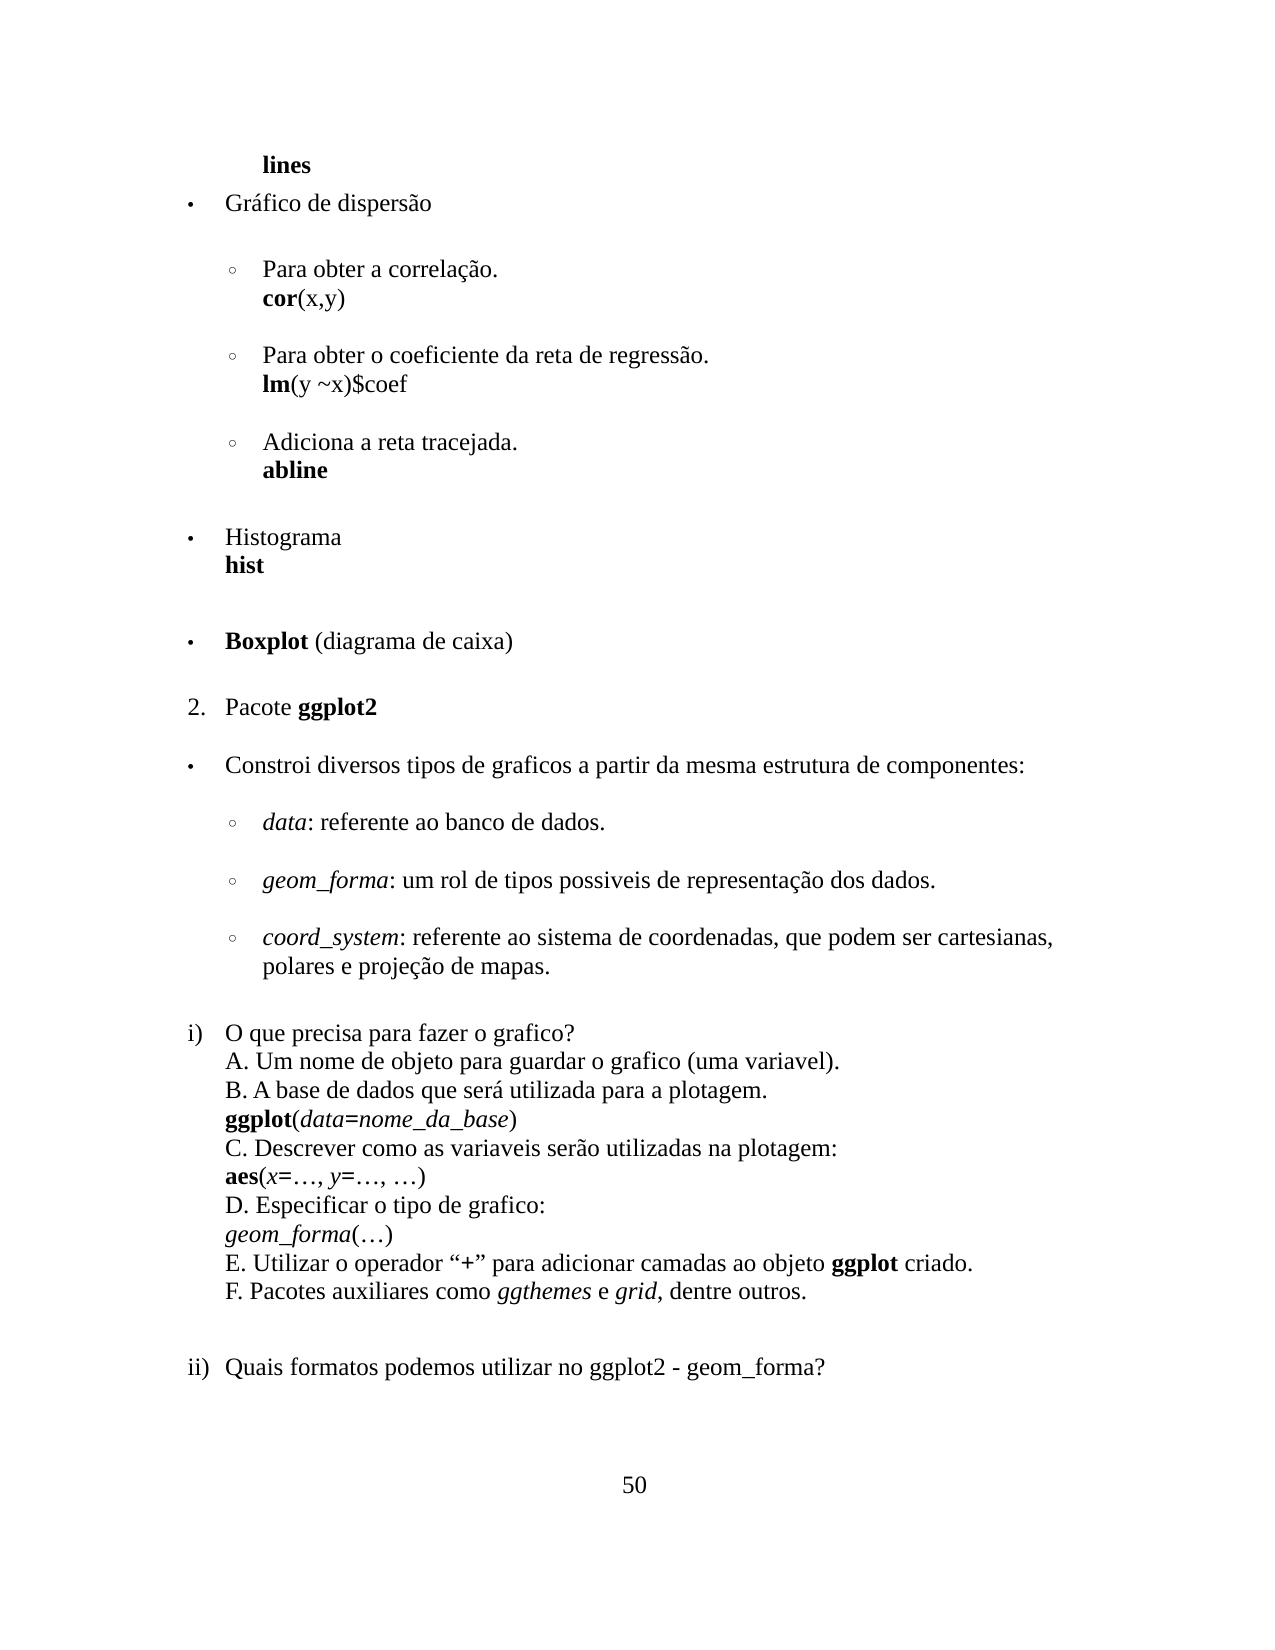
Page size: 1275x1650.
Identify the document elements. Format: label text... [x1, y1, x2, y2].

list Boxplot (diagrama de caixa) [187, 626, 1125, 683]
list lines [225, 150, 1125, 179]
list geom_forma: um rol de tipos possiveis de representação dos dados. [225, 865, 1125, 922]
list Quais formatos podemos utilizar no ggplot2 - geom_forma? [187, 1352, 1125, 1409]
list data: referente ao banco de dados. [225, 807, 1125, 865]
list Para obter o coeficiente da reta de regressão. lm(y ~x)$coef [225, 340, 1125, 427]
list Pacote ggplot2 [187, 692, 1125, 750]
list Gráfico de dispersão [187, 188, 1125, 245]
list O que precisa para fazer o grafico? A. Um nome de objeto para guardar o grafico (uma variavel). B. A base de dados que será utilizada para a plotagem. ggplot(data=nome_da_base) C. Descrever como as variaveis serão utilizadas na plotagem: aes(x=…, y=…, …) D. Especificar o tipo de grafico: geom_forma(…) E. Utilizar o operador “+” para adicionar camadas ao objeto ggplot criado. F. Pacotes auxiliares como ggthemes e grid, dentre outros. [187, 1018, 1125, 1334]
list Para obter a correlação. cor(x,y) [225, 254, 1125, 340]
list Adiciona a reta tracejada. abline [225, 427, 1125, 513]
list Histograma hist [187, 522, 1125, 608]
list Constroi diversos tipos de graficos a partir da mesma estrutura de componentes: [187, 750, 1125, 807]
list coord_system: referente ao sistema de coordenadas, que podem ser cartesianas, polares e projeção de mapas. [225, 922, 1125, 1009]
